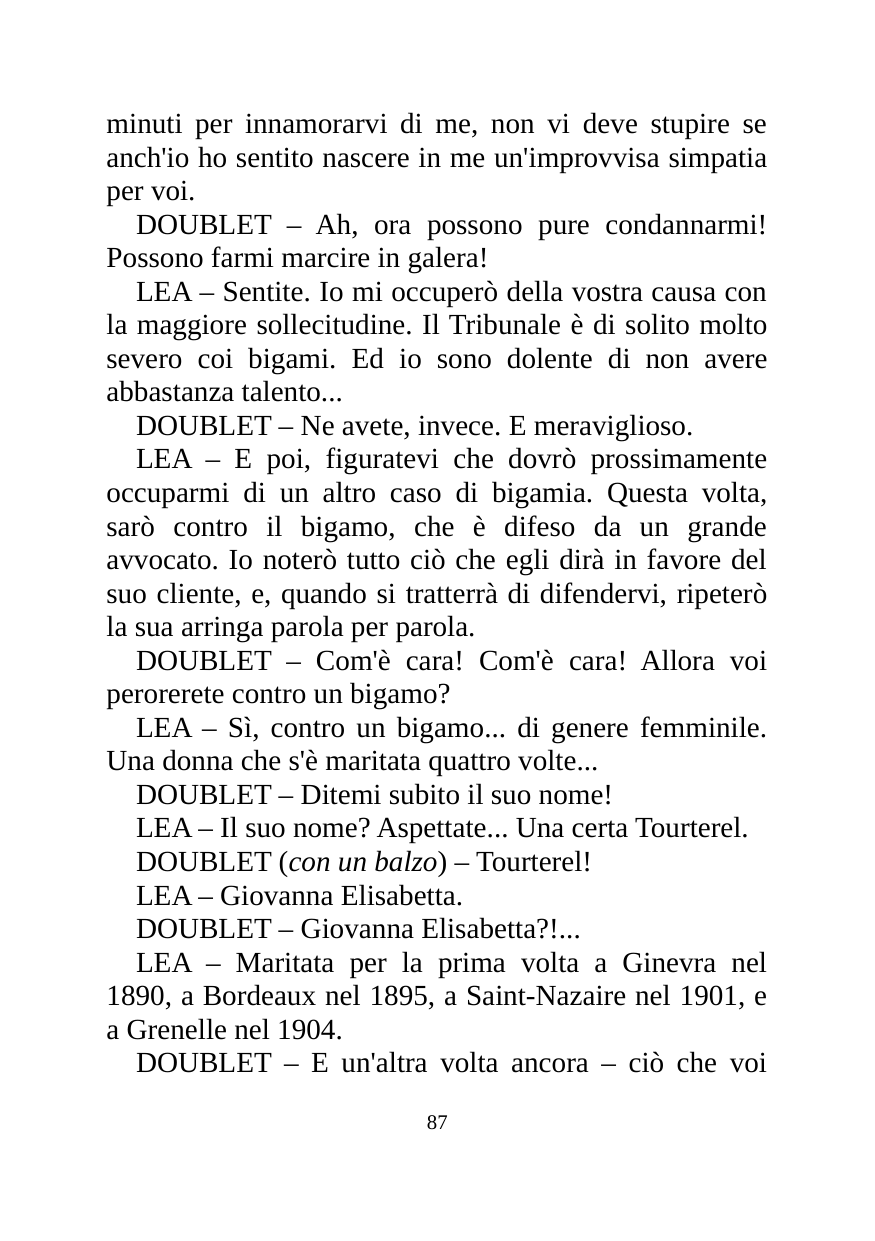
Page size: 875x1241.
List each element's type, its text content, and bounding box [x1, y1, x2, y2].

text LEA – E poi, figuratevi che dovrò prossimamente occuparmi di un altro caso di bigamia. Questa volta, sarò contro il bigamo, che è difeso da un grande avvocato. Io noterò tutto ciò che egli dirà in favore del suo cliente, e, quando si tratterrà di difendervi, ripeterò la sua arringa parola per parola. [106, 442, 768, 643]
text DOUBLET – Ah, ora possono pure condannarmi! Possono farmi marcire in galera! [106, 207, 768, 274]
text DOUBLET – Giovanna Elisabetta?!... [106, 911, 768, 945]
text LEA – Sentite. Io mi occuperò della vostra causa con la maggiore sollecitudine. Il Tribunale è di solito molto severo coi bigami. Ed io sono dolente di non avere abbastanza talento... [106, 274, 768, 408]
text LEA – Il suo nome? Aspettate... Una certa Tourterel. [106, 811, 768, 844]
text minuti per innamorarvi di me, non vi deve stupire se anch'io ho sentito nascere in me un'improvvisa simpatia per voi. [106, 106, 768, 207]
text DOUBLET (con un balzo) – Tourterel! [106, 844, 768, 878]
text DOUBLET – E un'altra volta ancora – ciò che voi [106, 1045, 768, 1079]
text DOUBLET – Ne avete, invece. E meraviglioso. [106, 408, 768, 442]
text DOUBLET – Com'è cara! Com'è cara! Allora voi perorerete contro un bigamo? [106, 643, 768, 710]
text LEA – Giovanna Elisabetta. [106, 878, 768, 911]
text LEA – Sì, contro un bigamo... di genere femminile. Una donna che s'è maritata quattro volte... [106, 710, 768, 777]
text LEA – Maritata per la prima volta a Ginevra nel 1890, a Bordeaux nel 1895, a Saint-Nazaire nel 1901, e a Grenelle nel 1904. [106, 945, 768, 1045]
text DOUBLET – Ditemi subito il suo nome! [106, 777, 768, 811]
